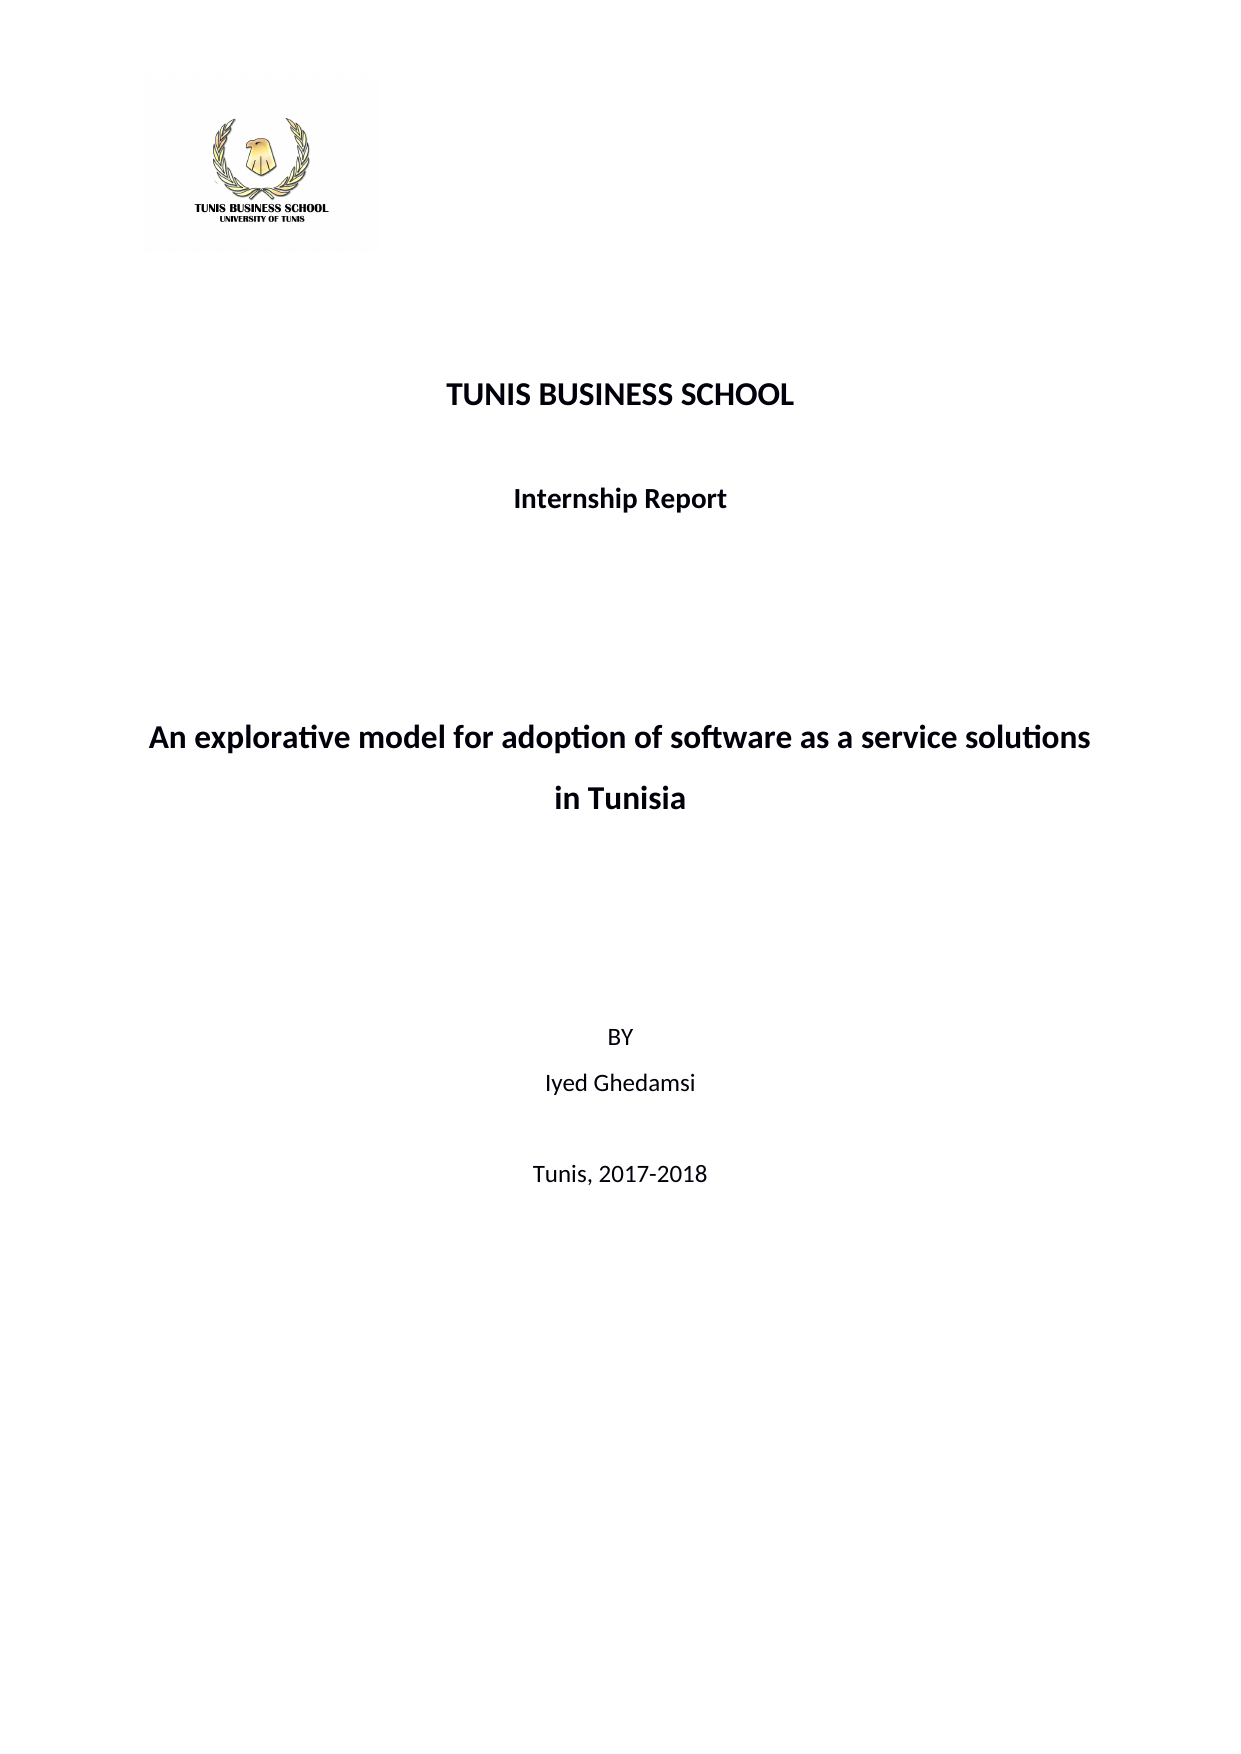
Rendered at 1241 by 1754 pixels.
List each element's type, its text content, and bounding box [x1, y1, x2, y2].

text BY [142, 1021, 1098, 1052]
text Iyed Ghedamsi [142, 1067, 1098, 1097]
text Tunis, 2017-2018 [142, 1158, 1098, 1189]
subtitle Internship Report [142, 480, 1098, 515]
subtitle TUNIS BUSINESS SCHOOL [142, 373, 1098, 414]
subtitle An explorative model for adoption of software as a service solutions in Tunisia [142, 716, 1098, 818]
